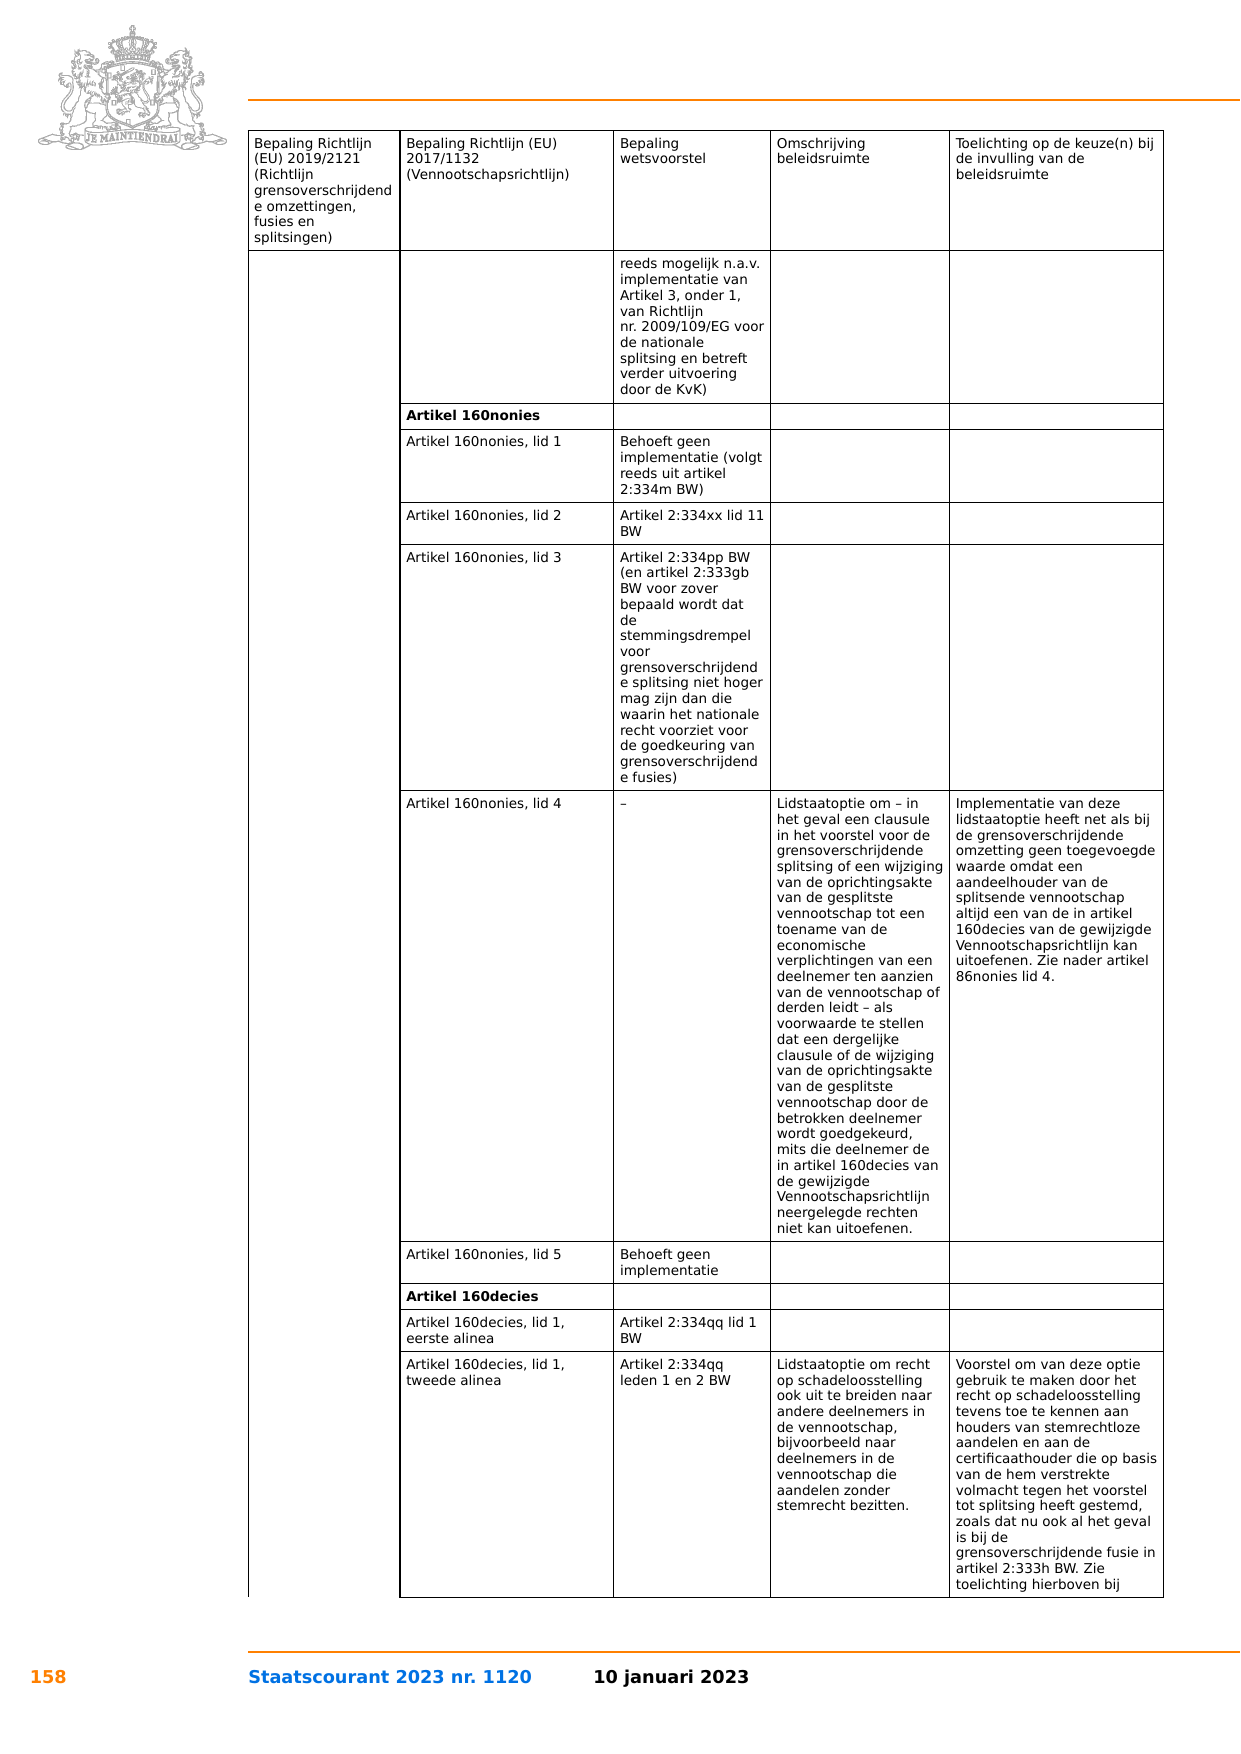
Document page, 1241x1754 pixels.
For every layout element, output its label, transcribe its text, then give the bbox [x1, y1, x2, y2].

picture [38, 25, 227, 150]
table_cell [249, 1351, 399, 1597]
table_cell Artikel 160nonies [401, 404, 613, 428]
table_cell Artikel 160nonies, lid 4 [401, 791, 613, 1241]
table_cell [401, 251, 613, 402]
table_header Bepaling wetsvoorstel [614, 131, 770, 250]
table_cell [950, 503, 1163, 544]
table_cell [771, 430, 949, 502]
table_cell Artikel 160decies, lid 1, eerste alinea [401, 1310, 613, 1351]
table_cell [249, 1241, 399, 1283]
table_cell [249, 790, 399, 1241]
table_header Omschrijving beleidsruimte [771, 131, 949, 250]
table_cell [771, 251, 949, 402]
table_cell Lidstaatoptie om – in het geval een clausule in het voorstel voor de grensoverschrijdende splitsing of een wijziging van de oprichtingsakte van de gesplitste vennootschap tot een toename van de economische verplichtingen van een deelnemer ten aanzien van de vennootschap of derden leidt – als voorwaarde te stellen dat een dergelijke clausule of de wijziging van de oprichtingsakte van de gesplitste vennootschap door de betrokken deelnemer wordt goedgekeurd, mits die deelnemer de in artikel 160decies van de gewijzigde Vennootschapsrichtlijn neergelegde rechten niet kan uitoefenen. [771, 791, 949, 1241]
table_header Bepaling Richtlijn (EU) 2019/2121 (Richtlijn grensoverschrijdende omzettingen, fusies en splitsingen) [249, 131, 399, 250]
table_cell [950, 404, 1163, 428]
table_cell [249, 251, 399, 402]
table_cell [771, 503, 949, 544]
table_cell Voorstel om van deze optie gebruik te maken door het recht op schadeloosstelling tevens toe te kennen aan houders van stemrechtloze aandelen en aan de certificaathouder die op basis van de hem verstrekte volmacht tegen het voorstel tot splitsing heeft gestemd, zoals dat nu ook al het geval is bij de grensoverschrijdende fusie in artikel 2:333h BW. Zie toelichting hierboven bij [950, 1352, 1163, 1597]
table_cell Artikel 2:334qq lid 1 BW [614, 1310, 770, 1351]
table_cell Artikel 2:334qq leden 1 en 2 BW [614, 1352, 770, 1597]
table_cell Artikel 160decies, lid 1, tweede alinea [401, 1352, 613, 1597]
table_cell Artikel 160nonies, lid 2 [401, 503, 613, 544]
table_cell [950, 1242, 1163, 1283]
table_header Bepaling Richtlijn (EU) 2017/1132 (Vennootschapsrichtlijn) [401, 131, 613, 250]
table_cell [950, 1284, 1163, 1309]
table_cell [249, 544, 399, 790]
table_header Toelichting op de keuze(n) bij de invulling van de beleidsruimte [950, 131, 1163, 250]
table_cell [771, 1284, 949, 1309]
table_cell [614, 404, 770, 428]
table_cell Artikel 160nonies, lid 3 [401, 545, 613, 790]
table_cell [249, 502, 399, 544]
table_cell [249, 403, 399, 428]
table_cell [249, 429, 399, 502]
table_cell [950, 251, 1163, 402]
table_cell reeds mogelijk n.a.v. implementatie van Artikel 3, onder 1, van Richtlijn nr. 2009/109/EG voor de nationale splitsing en betreft verder uitvoering door de KvK) [614, 251, 770, 402]
table_cell Artikel 2:334xx lid 11 BW [614, 503, 770, 544]
table_cell – [614, 791, 770, 1241]
table_cell Implementatie van deze lidstaatoptie heeft net als bij de grensoverschrijdende omzetting geen toegevoegde waarde omdat een aandeelhouder van de splitsende vennootschap altijd een van de in artikel 160decies van de gewijzigde Vennootschapsrichtlijn kan uitoefenen. Zie nader artikel 86nonies lid 4. [950, 791, 1163, 1241]
table_cell Artikel 160nonies, lid 5 [401, 1242, 613, 1283]
table_cell Artikel 160nonies, lid 1 [401, 430, 613, 502]
table_cell [249, 1283, 399, 1309]
table_cell [614, 1284, 770, 1309]
table_cell [950, 545, 1163, 790]
table_cell [771, 404, 949, 428]
table_cell Artikel 160decies [401, 1284, 613, 1309]
table_cell [950, 1310, 1163, 1351]
table_cell [771, 1310, 949, 1351]
table_cell Artikel 2:334pp BW (en artikel 2:333gb BW voor zover bepaald wordt dat de stemmingsdrempel voor grensoverschrijdende splitsing niet hoger mag zijn dan die waarin het nationale recht voorziet voor de goedkeuring van grensoverschrijdende fusies) [614, 545, 770, 790]
table_cell Lidstaatoptie om recht op schadeloosstelling ook uit te breiden naar andere deelnemers in de vennootschap, bijvoorbeeld naar deelnemers in de vennootschap die aandelen zonder stemrecht bezitten. [771, 1352, 949, 1597]
table_cell [771, 1242, 949, 1283]
table_cell [950, 430, 1163, 502]
table_cell [771, 545, 949, 790]
table_cell [249, 1309, 399, 1351]
table_cell Behoeft geen implementatie (volgt reeds uit artikel 2:334m BW) [614, 430, 770, 502]
table_cell Behoeft geen implementatie [614, 1242, 770, 1283]
